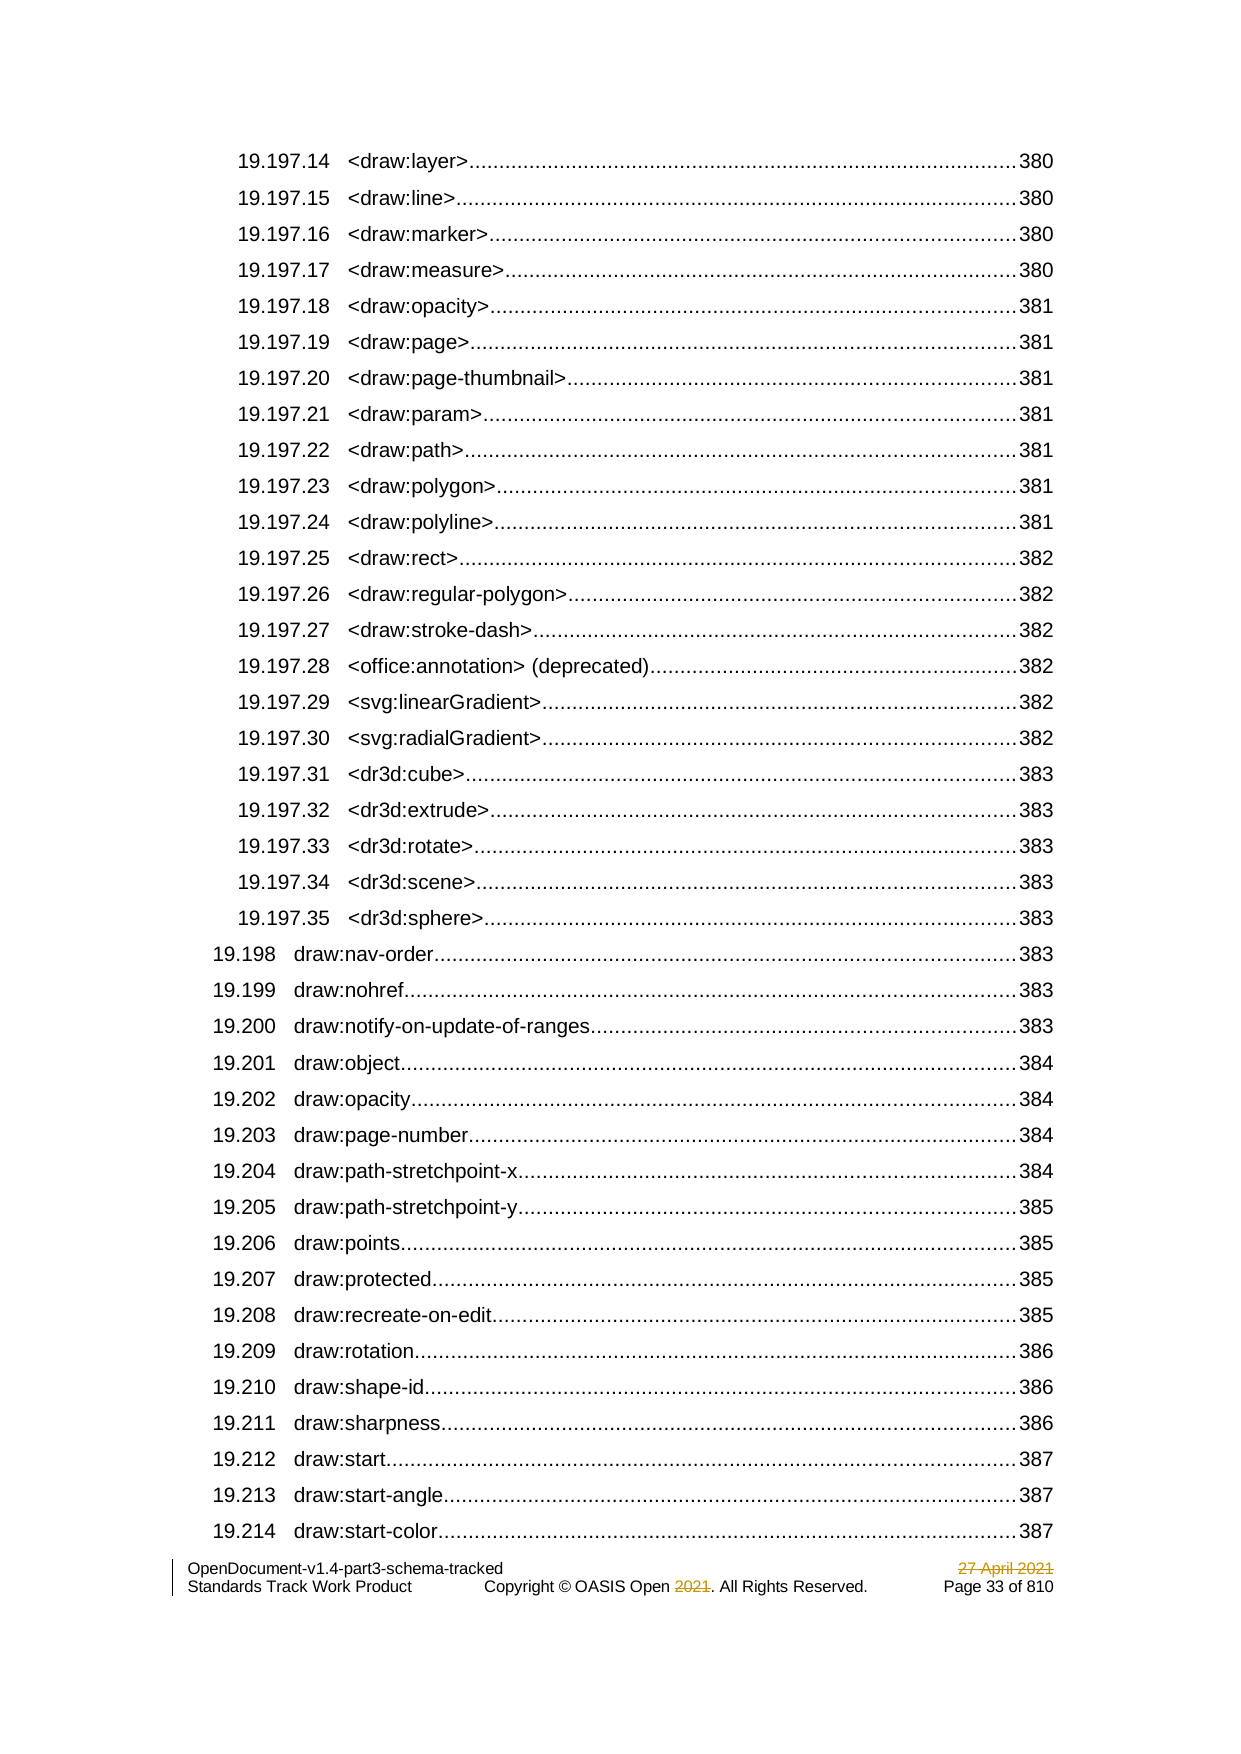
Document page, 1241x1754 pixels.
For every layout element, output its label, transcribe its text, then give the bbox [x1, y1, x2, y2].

text 19.197.25 <draw:rect> 382 [237, 546, 1053, 570]
text 19.197.19 <draw:page> 381 [237, 330, 1053, 354]
text 19.201 draw:object 384 [212, 1051, 1053, 1074]
text 19.197.14 <draw:layer> 380 [237, 150, 1053, 173]
text 19.197.24 <draw:polyline> 381 [237, 510, 1053, 534]
text 19.197.17 <draw:measure> 380 [237, 258, 1053, 282]
text 19.205 draw:path-stretchpoint-y 385 [212, 1195, 1053, 1219]
text 19.204 draw:path-stretchpoint-x 384 [212, 1159, 1053, 1183]
text 19.197.29 <svg:linearGradient> 382 [237, 691, 1053, 714]
text 19.199 draw:nohref 383 [212, 979, 1053, 1002]
text 19.197.22 <draw:path> 381 [237, 438, 1053, 462]
text 19.197.35 <dr3d:sphere> 383 [237, 907, 1053, 930]
text 19.200 draw:notify-on-update-of-ranges 383 [212, 1015, 1053, 1038]
text 19.208 draw:recreate-on-edit 385 [212, 1303, 1053, 1327]
text 19.197.26 <draw:regular-polygon> 382 [237, 582, 1053, 606]
text 19.211 draw:sharpness 386 [212, 1411, 1053, 1435]
text 19.197.16 <draw:marker> 380 [237, 222, 1053, 246]
text 19.203 draw:page-number 384 [212, 1123, 1053, 1147]
text 19.210 draw:shape-id 386 [212, 1375, 1053, 1399]
text 19.209 draw:rotation 386 [212, 1339, 1053, 1363]
text 19.197.20 <draw:page-thumbnail> 381 [237, 366, 1053, 390]
text 19.213 draw:start-angle 387 [212, 1483, 1053, 1507]
text 19.206 draw:points 385 [212, 1231, 1053, 1255]
text 19.197.23 <draw:polygon> 381 [237, 474, 1053, 498]
text 19.197.30 <svg:radialGradient> 382 [237, 727, 1053, 750]
text 19.197.33 <dr3d:rotate> 383 [237, 835, 1053, 858]
text 19.197.28 <office:annotation> (deprecated) 382 [237, 654, 1053, 678]
text 19.197.18 <draw:opacity> 381 [237, 294, 1053, 318]
text 19.197.31 <dr3d:cube> 383 [237, 763, 1053, 786]
text 19.197.32 <dr3d:extrude> 383 [237, 799, 1053, 822]
text 19.214 draw:start-color 387 [212, 1519, 1053, 1543]
text 19.212 draw:start 387 [212, 1447, 1053, 1471]
text 19.197.27 <draw:stroke-dash> 382 [237, 618, 1053, 642]
text 19.197.21 <draw:param> 381 [237, 402, 1053, 426]
text 19.207 draw:protected 385 [212, 1267, 1053, 1291]
text 19.197.34 <dr3d:scene> 383 [237, 871, 1053, 894]
text 19.197.15 <draw:line> 380 [237, 186, 1053, 209]
text 19.198 draw:nav-order 383 [212, 943, 1053, 966]
text 19.202 draw:opacity 384 [212, 1087, 1053, 1111]
